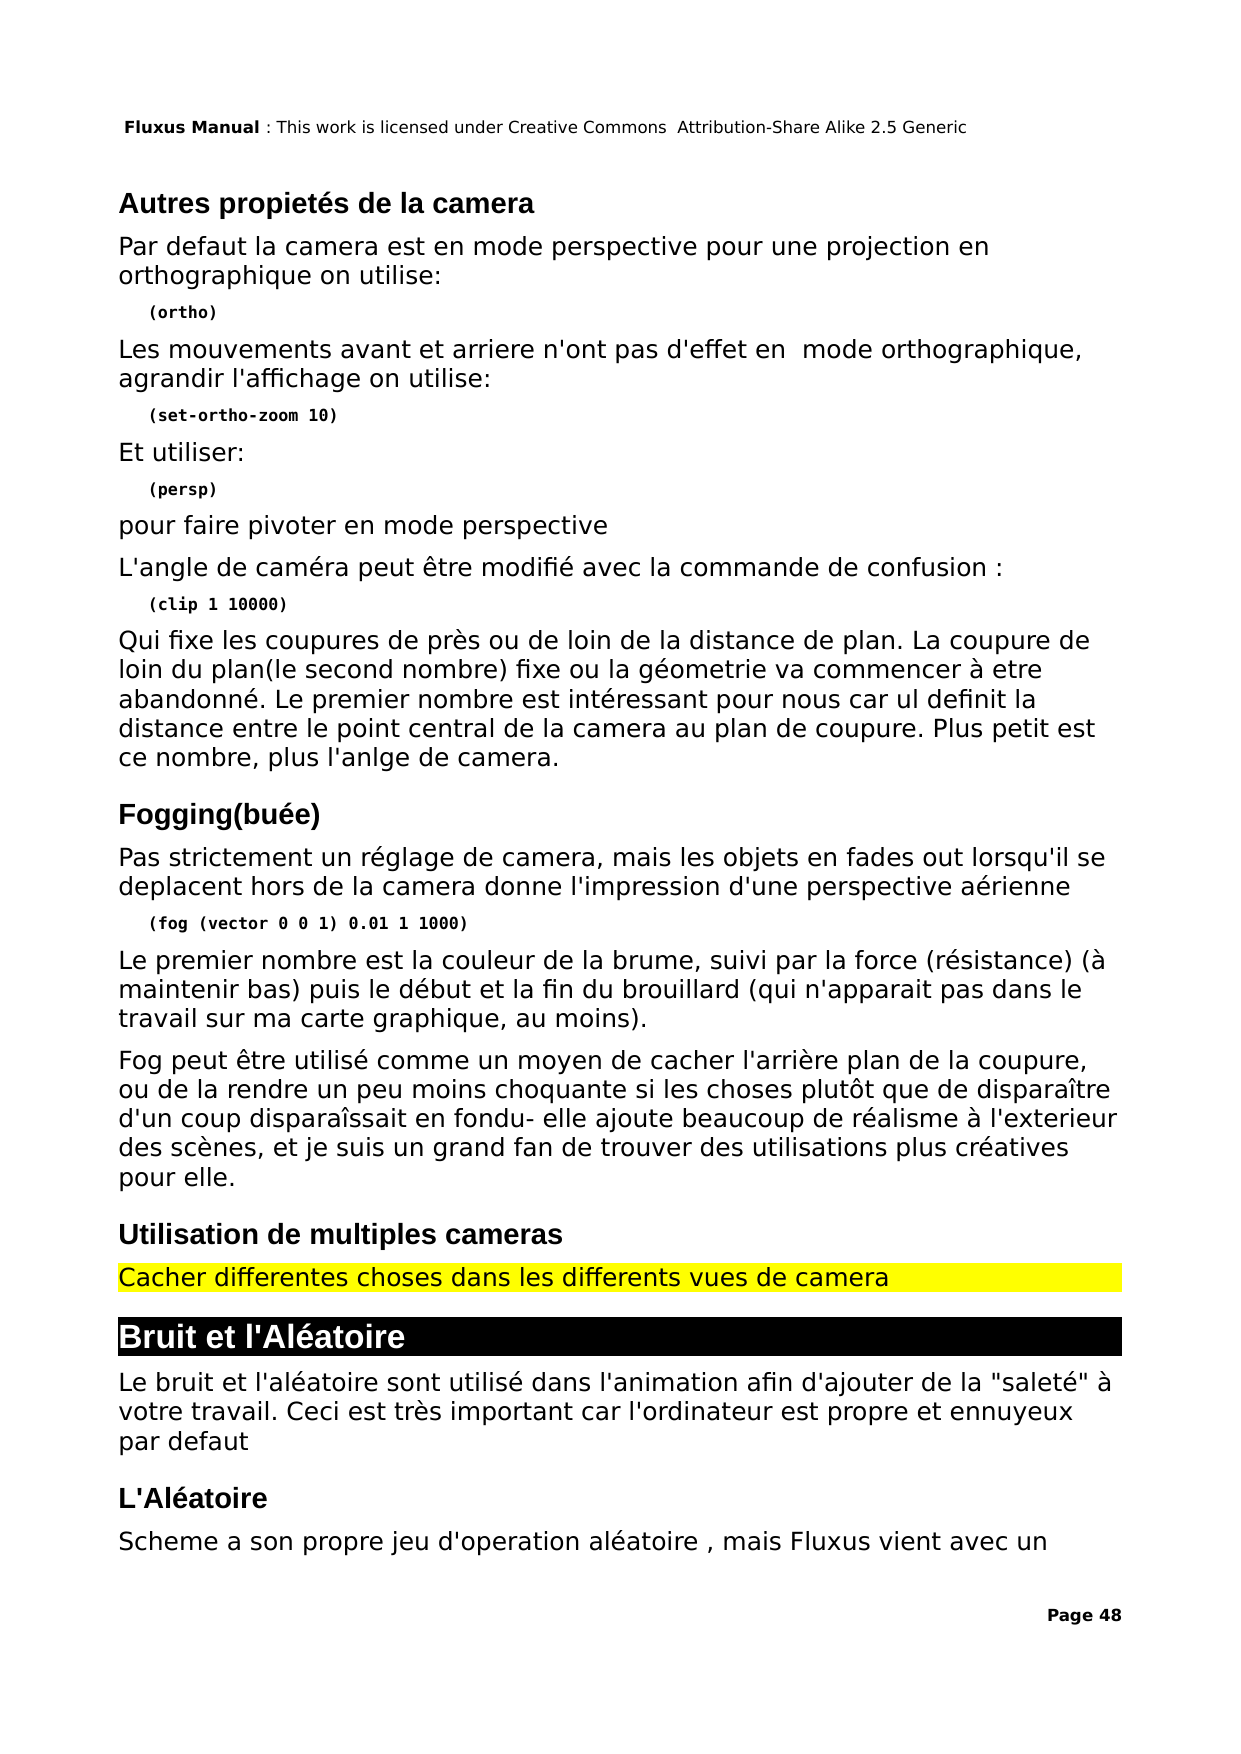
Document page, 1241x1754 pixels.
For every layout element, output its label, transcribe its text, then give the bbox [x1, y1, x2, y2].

subtitle Fogging(buée) [118, 797, 1122, 831]
text Scheme a son propre jeu d'operation aléatoire , mais Fluxus vient avec un [118, 1527, 1122, 1556]
text Et utiliser: [118, 438, 1122, 467]
text L'angle de caméra peut être modifié avec la commande de confusion : [118, 553, 1122, 582]
text pour faire pivoter en mode perspective [118, 511, 1122, 541]
subtitle Bruit et l'Aléatoire [118, 1317, 1122, 1356]
text Cacher differentes choses dans les differents vues de camera [118, 1263, 1122, 1292]
text Le premier nombre est la couleur de la brume, suivi par la force (résistance) (à maintenir bas) puis le début et la fin du brouillard (qui n'apparait pas dans le travail sur ma carte graphique, au moins). [118, 946, 1122, 1034]
text (clip 1 10000) [148, 595, 1122, 614]
subtitle Utilisation de multiples cameras [118, 1217, 1122, 1251]
text Les mouvements avant et arriere n'ont pas d'effet en mode orthographique, agrandir l'affichage on utilise: [118, 335, 1122, 393]
text (set-ortho-zoom 10) [148, 406, 1122, 425]
text Pas strictement un réglage de camera, mais les objets en fades out lorsqu'il se deplacent hors de la camera donne l'impression d'une perspective aérienne [118, 843, 1122, 902]
text (persp) [148, 479, 1122, 499]
subtitle Autres propietés de la camera [118, 186, 1122, 220]
text Par defaut la camera est en mode perspective pour une projection en orthographique on utilise: [118, 232, 1122, 291]
text (ortho) [148, 303, 1122, 323]
subtitle L'Aléatoire [118, 1481, 1122, 1514]
text (fog (vector 0 0 1) 0.01 1 1000) [148, 914, 1122, 934]
text Le bruit et l'aléatoire sont utilisé dans l'animation afin d'ajouter de la "saleté" à votre travail. Ceci est très important car l'ordinateur est propre et ennuyeux par defaut [118, 1368, 1122, 1456]
text Fog peut être utilisé comme un moyen de cacher l'arrière plan de la coupure, ou de la rendre un peu moins choquante si les choses plutôt que de disparaître d'un coup disparaîssait en fondu- elle ajoute beaucoup de réalisme à l'exterieur des scènes, et je suis un grand fan de trouver des utilisations plus créatives pour elle. [118, 1046, 1122, 1192]
text Qui fixe les coupures de près ou de loin de la distance de plan. La coupure de loin du plan(le second nombre) fixe ou la géometrie va commencer à etre abandonné. Le premier nombre est intéressant pour nous car ul definit la distance entre le point central de la camera au plan de coupure. Plus petit est ce nombre, plus l'anlge de camera. [118, 627, 1122, 772]
